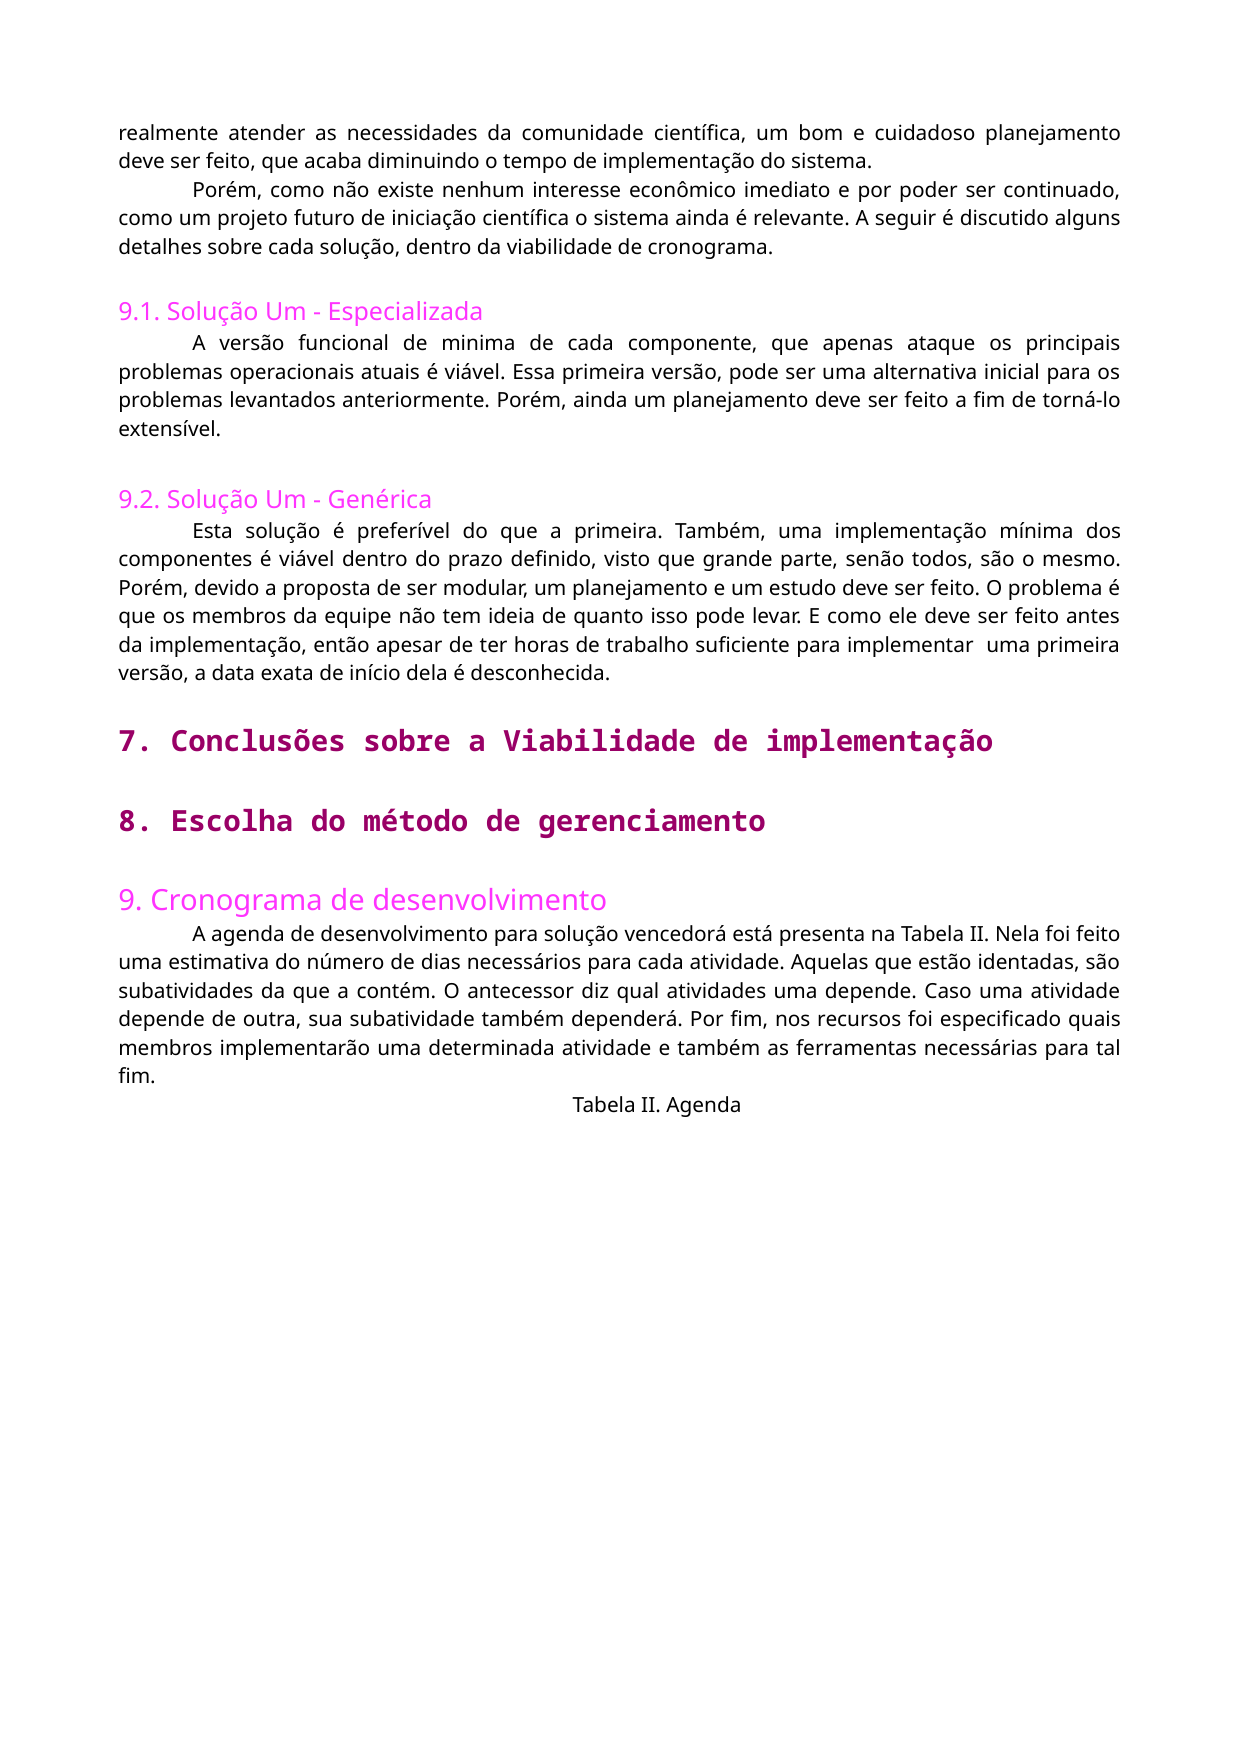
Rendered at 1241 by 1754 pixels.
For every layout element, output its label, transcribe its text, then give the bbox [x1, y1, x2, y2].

text A versão funcional de minima de cada componente, que apenas ataque os principais problemas operacionais atuais é viável. Essa primeira versão, pode ser uma alternativa inicial para os problemas levantados anteriormente. Porém, ainda um planejamento deve ser feito a fim de torná-lo extensível. [118, 328, 1122, 442]
text A agenda de desenvolvimento para solução vencedorá está presenta na Tabela II. Nela foi feito uma estimativa do número de dias necessários para cada atividade. Aquelas que estão identadas, são subatividades da que a contém. O antecessor diz qual atividades uma depende. Caso uma atividade depende de outra, sua subatividade também dependerá. Por fim, nos recursos foi especificado quais membros implementarão uma determinada atividade e também as ferramentas necessárias para tal fim. [118, 919, 1122, 1090]
text Esta solução é preferível do que a primeira. Também, uma implementação mínima dos componentes é viável dentro do prazo definido, visto que grande parte, senão todos, são o mesmo. Porém, devido a proposta de ser modular, um planejamento e um estudo deve ser feito. O problema é que os membros da equipe não tem ideia de quanto isso pode levar. E como ele deve ser feito antes da implementação, então apesar de ter horas de trabalho suficiente para implementar uma primeira versão, a data exata de início dela é desconhecida. [118, 516, 1122, 687]
text 9. Cronograma de desenvolvimento [118, 879, 1122, 919]
text Porém, como não existe nenhum interesse econômico imediato e por poder ser continuado, como um projeto futuro de iniciação científica o sistema ainda é relevante. A seguir é discutido alguns detalhes sobre cada solução, dentro da viabilidade de cronograma. [118, 175, 1122, 260]
text 8. Escolha do método de gerenciamento [118, 800, 1122, 840]
text 7. Conclusões sobre a Viabilidade de implementação [118, 721, 1122, 760]
text 9.2. Solução Um - Genérica [118, 482, 1122, 516]
text realmente atender as necessidades da comunidade científica, um bom e cuidadoso planejamento deve ser feito, que acaba diminuindo o tempo de implementação do sistema. [118, 118, 1122, 175]
text Tabela II. Agenda [118, 1090, 1122, 1118]
text 9.1. Solução Um - Especializada [118, 289, 1122, 328]
